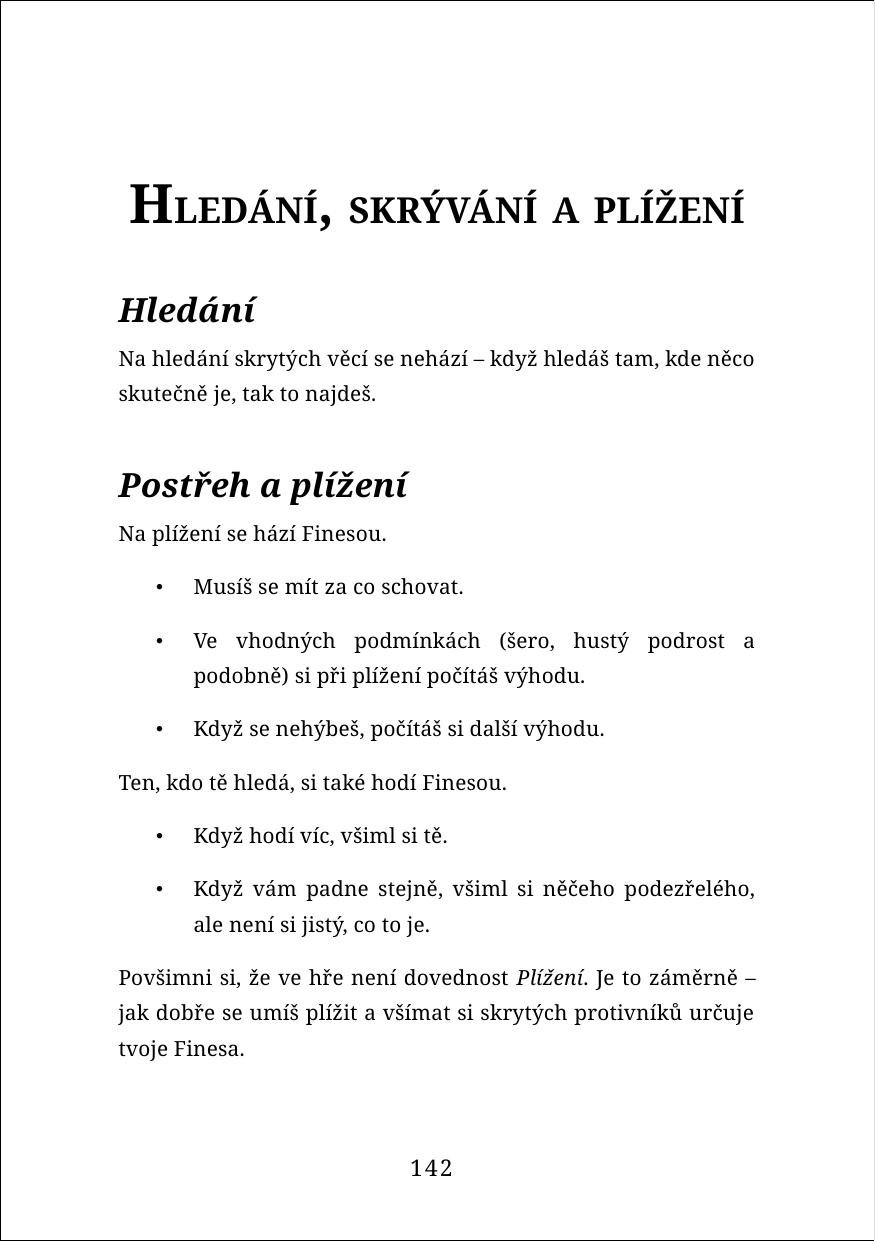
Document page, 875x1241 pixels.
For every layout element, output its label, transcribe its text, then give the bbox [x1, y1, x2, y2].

subtitle Hledání, skrývání a plížení [118, 166, 756, 239]
text Na plížení se hází Finesou. [118, 519, 756, 548]
list Když vám padne stejně, všiml si něčeho podezřelého, ale není si jistý, co to je. [156, 874, 756, 938]
text Povšimni si, že ve hře není dovednost Plížení. Je to záměrně – jak dobře se umíš plížit a všímat si skrytých protivníků určuje tvoje Finesa. [118, 963, 756, 1062]
subtitle Postřeh a plížení [118, 462, 756, 507]
subtitle Hledání [118, 287, 756, 332]
text Na hledání skrytých věcí se nehází – když hledáš tam, kde něco skutečně je, tak to najdeš. [118, 344, 756, 408]
list Když se nehýbeš, počítáš si další výhodu. [156, 714, 756, 743]
list Ve vhodných podmínkách (šero, hustý podrost a podobně) si při plížení počítáš výhodu. [156, 626, 756, 690]
text Ten, kdo tě hledá, si také hodí Finesou. [118, 768, 756, 796]
list Musíš se mít za co schovat. [156, 572, 756, 601]
list Když hodí víc, všiml si tě. [156, 821, 756, 849]
